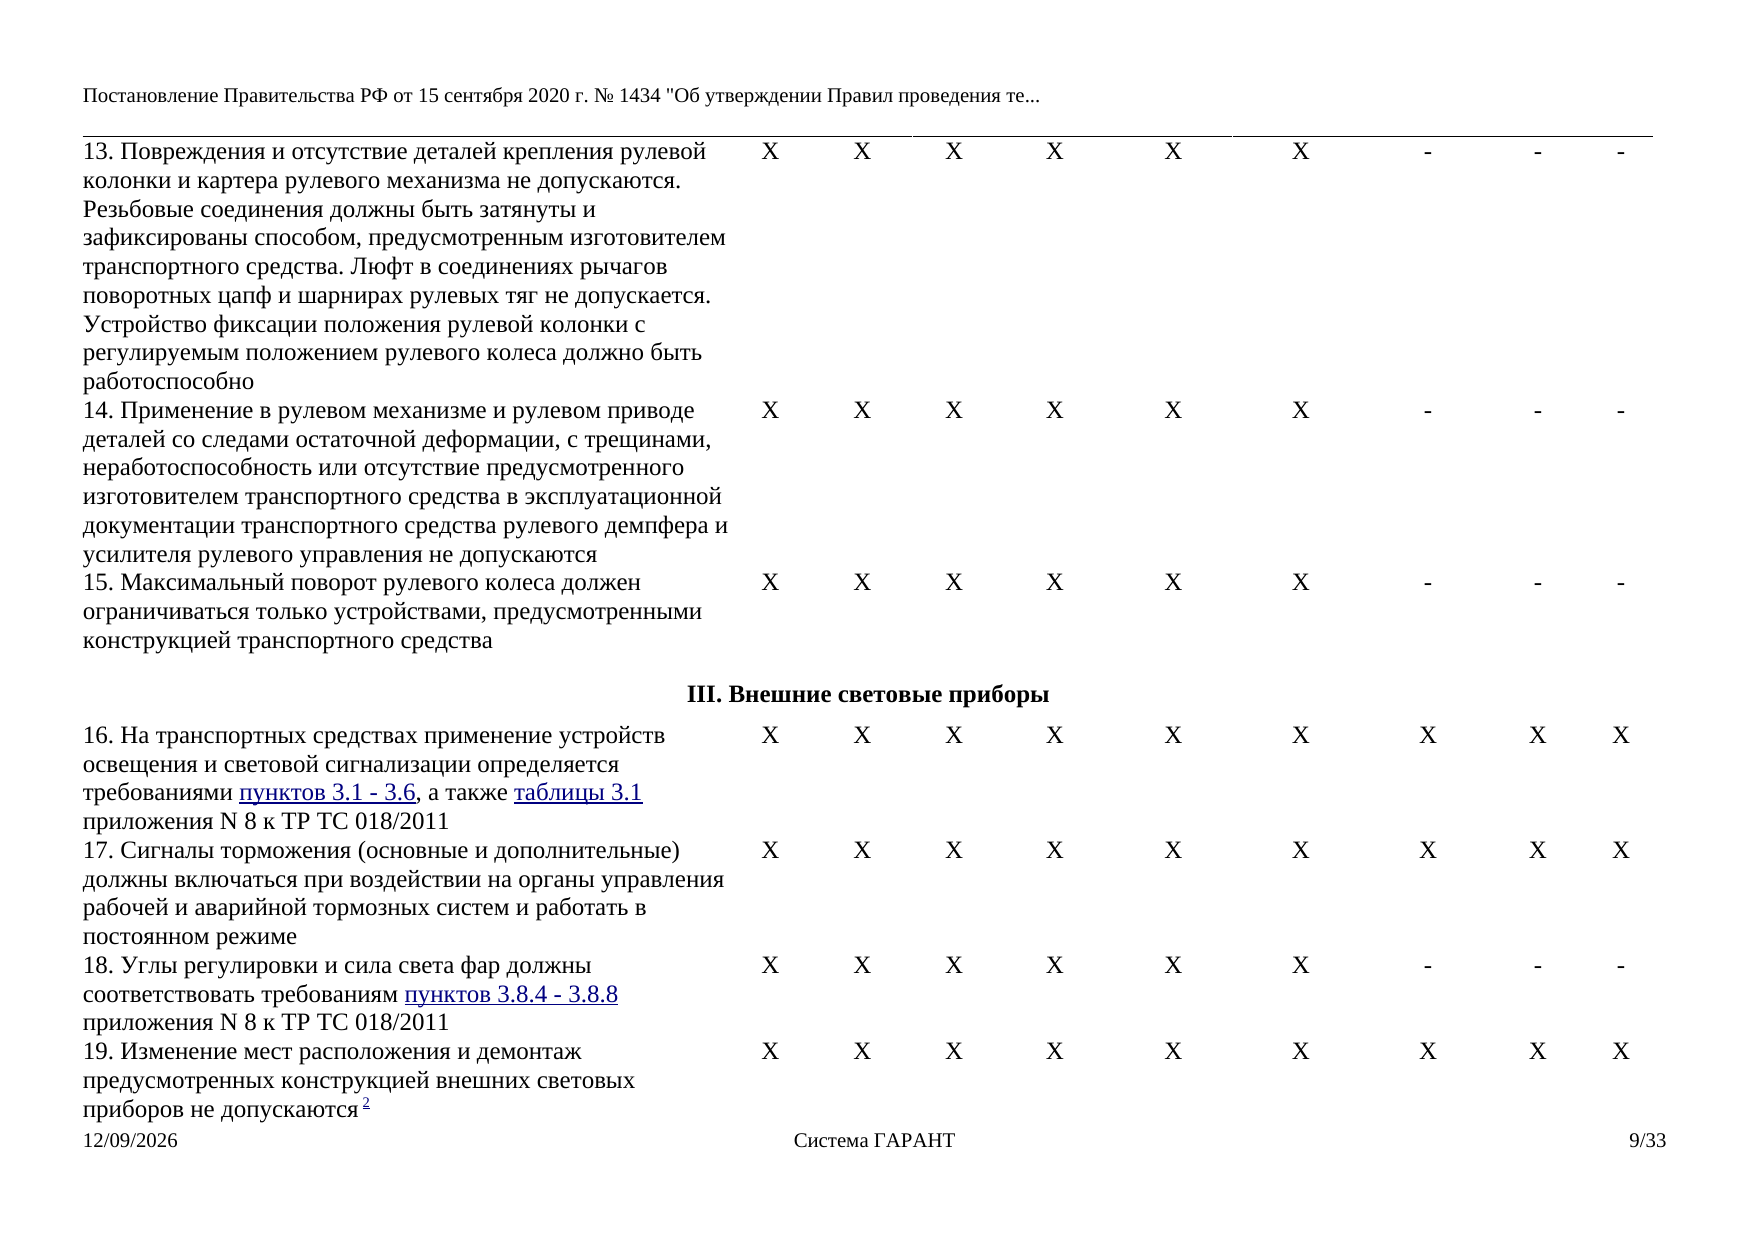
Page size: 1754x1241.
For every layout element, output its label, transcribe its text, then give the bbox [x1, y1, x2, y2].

table_cell X [812, 395, 912, 567]
table_cell X [995, 568, 1114, 654]
table_cell X [812, 137, 912, 395]
table_cell - [1588, 137, 1653, 395]
table_cell X [729, 720, 812, 835]
table_cell 14. Применение в рулевом механизме и рулевом приводе деталей со следами остаточной деформации, с трещинами, неработоспособность или отсутствие предусмотренного изготовителем транспортного средства в эксплуатационной документации транспортного средства рулевого демпфера и усилителя рулевого управления не допускаются [83, 395, 729, 567]
table_cell X [729, 137, 812, 395]
table_cell X [913, 1036, 995, 1122]
table_cell X [812, 835, 912, 950]
table_cell X [995, 720, 1114, 835]
table_cell III. Внешние световые приборы [83, 654, 1653, 720]
table_cell X [1114, 568, 1232, 654]
table_cell X [1114, 835, 1232, 950]
table_cell X [1233, 137, 1369, 395]
table_cell X [1588, 835, 1653, 950]
table_cell X [1114, 395, 1232, 567]
table_cell X [1588, 720, 1653, 835]
table_cell - [1588, 395, 1653, 567]
table_cell - [1487, 137, 1588, 395]
table_cell X [1114, 137, 1232, 395]
table_cell X [1369, 835, 1487, 950]
table_cell X [913, 137, 995, 395]
table_cell X [812, 568, 912, 654]
table_cell X [913, 395, 995, 567]
table_cell X [995, 950, 1114, 1036]
table_cell X [1487, 835, 1588, 950]
table_cell 17. Сигналы торможения (основные и дополнительные) должны включаться при воздействии на органы управления рабочей и аварийной тормозных систем и работать в постоянном режиме [83, 835, 729, 950]
table_cell - [1487, 950, 1588, 1036]
table_cell X [1233, 720, 1369, 835]
table_cell - [1487, 568, 1588, 654]
table_cell X [729, 1036, 812, 1122]
table_cell X [995, 835, 1114, 950]
table_cell X [729, 395, 812, 567]
table_cell X [1369, 1036, 1487, 1122]
table_cell X [913, 568, 995, 654]
table_cell X [913, 835, 995, 950]
table_cell X [1588, 1036, 1653, 1122]
table_cell X [1233, 1036, 1369, 1122]
table_cell 19. Изменение мест расположения и демонтаж предусмотренных конструкцией внешних световых приборов не допускаются 2 [83, 1036, 729, 1122]
table_cell X [729, 950, 812, 1036]
table_cell X [1233, 568, 1369, 654]
table_cell X [1487, 1036, 1588, 1122]
table_cell - [1588, 950, 1653, 1036]
table_cell X [1114, 950, 1232, 1036]
table_cell 13. Повреждения и отсутствие деталей крепления рулевой колонки и картера рулевого механизма не допускаются. Резьбовые соединения должны быть затянуты и зафиксированы способом, предусмотренным изготовителем транспортного средства. Люфт в соединениях рычагов поворотных цапф и шарнирах рулевых тяг не допускается. Устройство фиксации положения рулевой колонки с регулируемым положением рулевого колеса должно быть работоспособно [83, 137, 729, 395]
table_cell X [812, 720, 912, 835]
table_cell - [1588, 568, 1653, 654]
table_cell X [1233, 950, 1369, 1036]
table_cell X [1114, 1036, 1232, 1122]
table_cell X [812, 1036, 912, 1122]
table_cell - [1487, 395, 1588, 567]
table_cell X [729, 835, 812, 950]
table_cell X [1487, 720, 1588, 835]
table_cell X [1233, 835, 1369, 950]
table_cell - [1369, 137, 1487, 395]
table_cell X [812, 950, 912, 1036]
table_cell - [1369, 395, 1487, 567]
table_cell 15. Максимальный поворот рулевого колеса должен ограничиваться только устройствами, предусмотренными конструкцией транспортного средства [83, 568, 729, 654]
table_cell 18. Углы регулировки и сила света фар должны соответствовать требованиям пунктов 3.8.4 - 3.8.8 приложения N 8 к ТР ТС 018/2011 [83, 950, 729, 1036]
table_cell X [1369, 720, 1487, 835]
table_cell X [995, 137, 1114, 395]
table_cell X [913, 950, 995, 1036]
table_cell X [913, 720, 995, 835]
table_cell X [995, 1036, 1114, 1122]
table_cell X [995, 395, 1114, 567]
table_cell 16. На транспортных средствах применение устройств освещения и световой сигнализации определяется требованиями пунктов 3.1 - 3.6, а также таблицы 3.1 приложения N 8 к ТР ТС 018/2011 [83, 720, 729, 835]
table_cell X [1233, 395, 1369, 567]
table_cell X [729, 568, 812, 654]
table_cell - [1369, 568, 1487, 654]
table_cell X [1114, 720, 1232, 835]
table_cell - [1369, 950, 1487, 1036]
